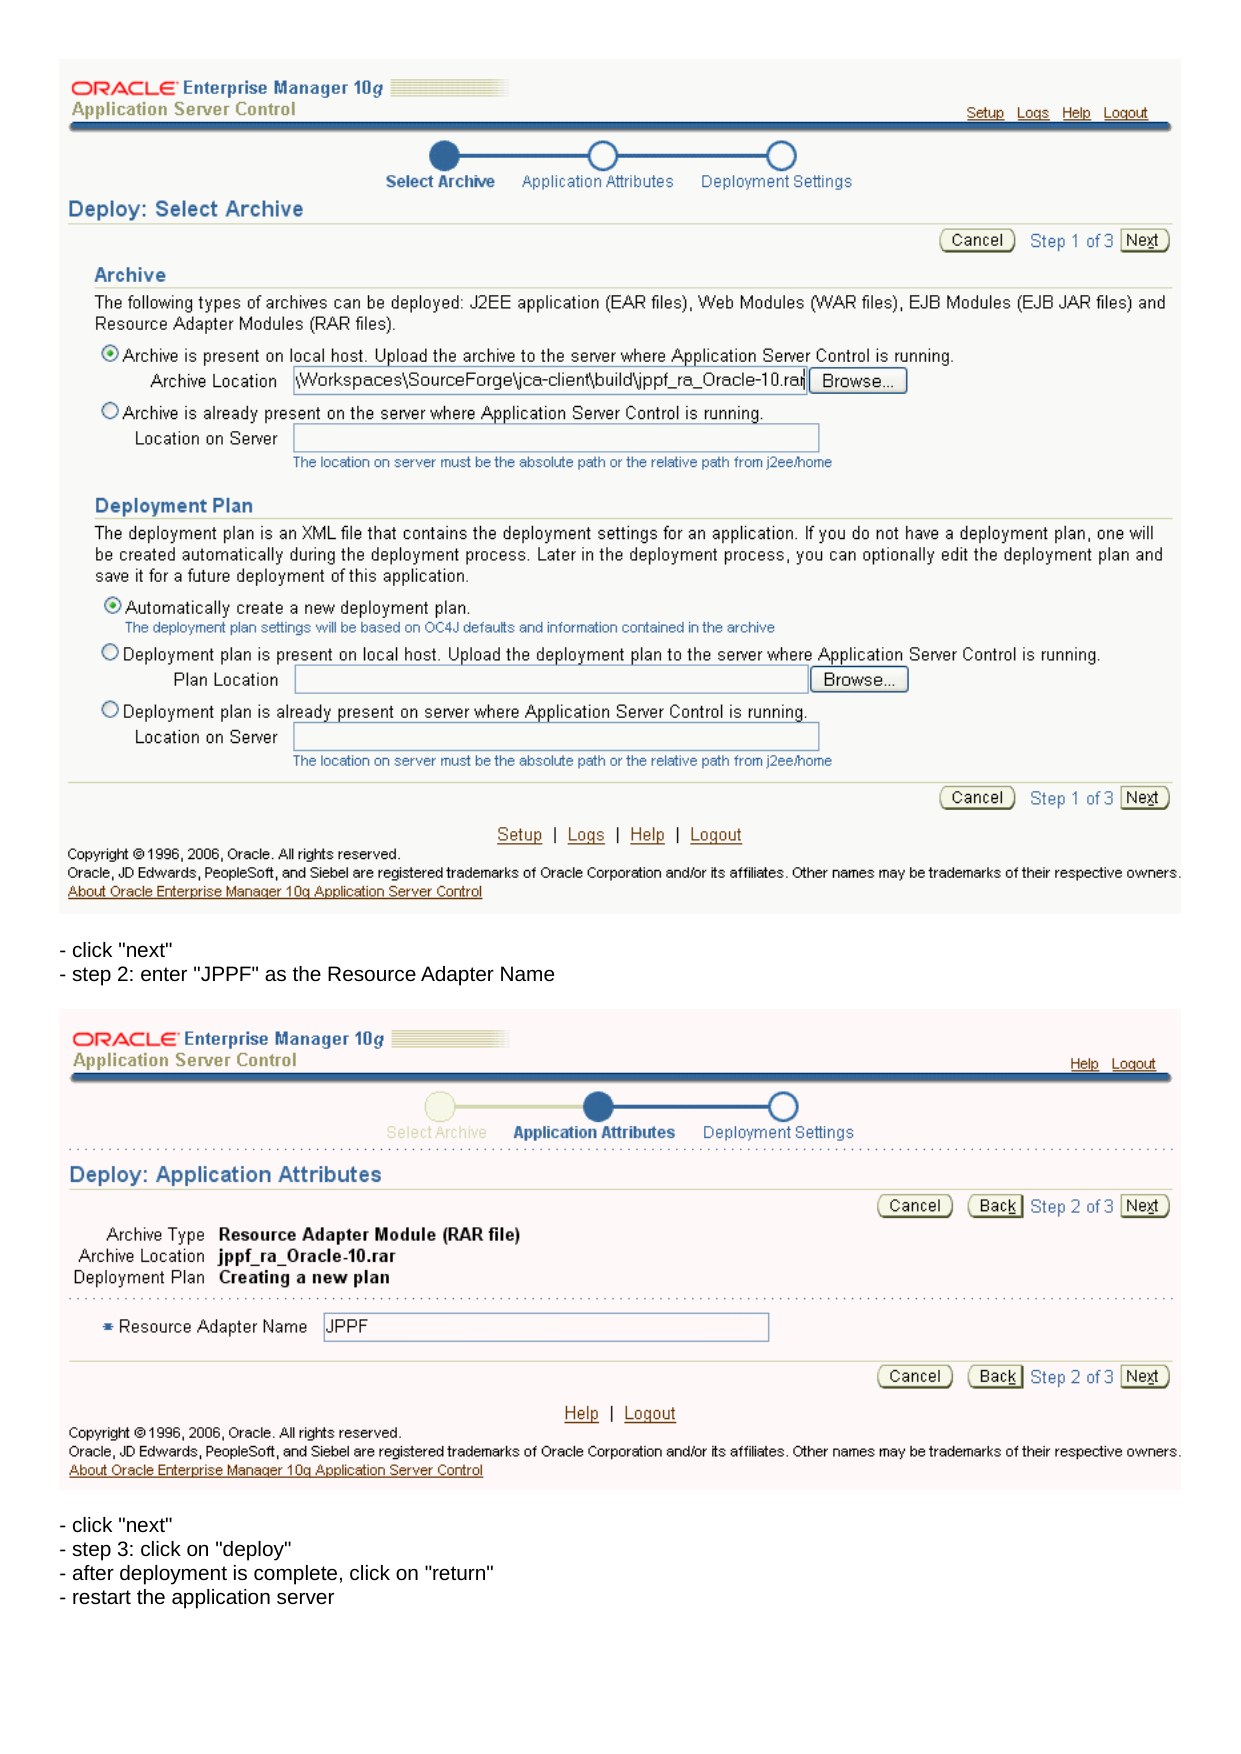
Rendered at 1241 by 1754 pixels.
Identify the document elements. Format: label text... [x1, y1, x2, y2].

text - click "next" [59, 937, 1181, 961]
picture [59, 59, 1182, 914]
text - step 2: enter "JPPF" as the Resource Adapter Name [59, 961, 1181, 985]
text - restart the application server [59, 1585, 1181, 1609]
text - step 3: click on "deploy" [59, 1537, 1181, 1561]
picture [59, 1009, 1182, 1490]
text - after deployment is complete, click on "return" [59, 1561, 1181, 1585]
text - click "next" [59, 1513, 1181, 1537]
